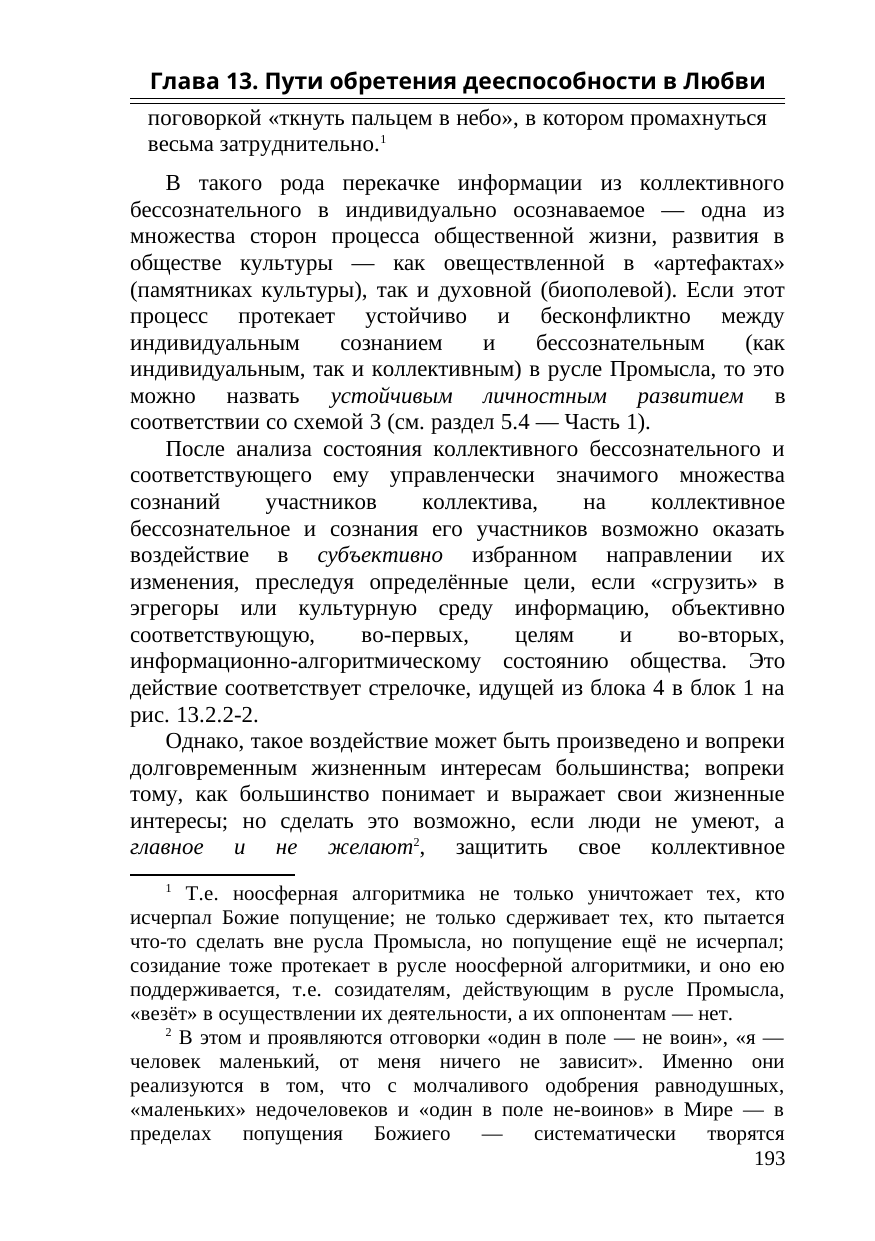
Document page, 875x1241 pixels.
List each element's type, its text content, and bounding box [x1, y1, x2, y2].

text Однако, такое воздействие может быть произведено и вопреки долговременным жизненным интересам большинства; вопреки тому, как большинство понимает и выражает свои жизненные интересы; но сделать это возможно, если люди не умеют, а главное и не желают, защитить свое коллективное [130, 727, 785, 860]
text Т.е. ноосферная алгоритмика не только уничтожает тех, кто исчерпал Божие попущение; не только сдерживает тех, кто пытается что-то сделать вне русла Промысла, но попущение ещё не исчерпал; созидание тоже протекает в русле ноосферной алгоритмики, и оно ею поддерживается, т.е. созидателям, действующим в русле Промысла, «везёт» в осуществлении их деятельности, а их оппонентам — нет. [130, 881, 785, 1025]
text В этом и проявляются отговорки «один в поле — не воин», «я — человек маленький, от меня ничего не зависит». Именно они реализуются в том, что с молчаливого одобрения равнодушных, «маленьких» недочеловеков и «один в поле не-воинов» в Мире — в пределах попущения Божиего — систематически творятся [130, 1025, 785, 1145]
text поговоркой «ткнуть пальцем в небо», в котором промахнуться весьма затруднительно. [148, 104, 768, 157]
text В такого рода перекачке информации из коллективного бессознательного в индивидуально осознаваемое — одна из множества сторон процесса общественной жизни, развития в обществе культуры — как овеществленной в «артефактах» (памятниках культуры), так и духовной (биополевой). Если этот процесс протекает устойчиво и бесконфликтно между индивидуальным сознанием и бессознательным (как индивидуальным, так и коллективным) в русле Промысла, то это можно назвать устойчивым личностным развитием в соответствии со схемой 3 (см. раздел 5.4 — Часть 1). [130, 169, 785, 435]
text После анализа состояния коллективного бессознательного и соответствующего ему управленчески значимого множества сознаний участников коллектива, на коллективное бессознательное и сознания его участников возможно оказать воздействие в субъективно избранном направлении их изменения, преследуя определённые цели, если «сгрузить» в эгрегоры или культурную среду информацию, объективно соответствующую, во-первых, целям и во-вторых, информационно-алгоритмичес­кому состоянию общества. Это действие соответствует стрелочке, идущей из блока 4 в блок 1 на рис. 13.2.2‑2. [130, 435, 785, 727]
